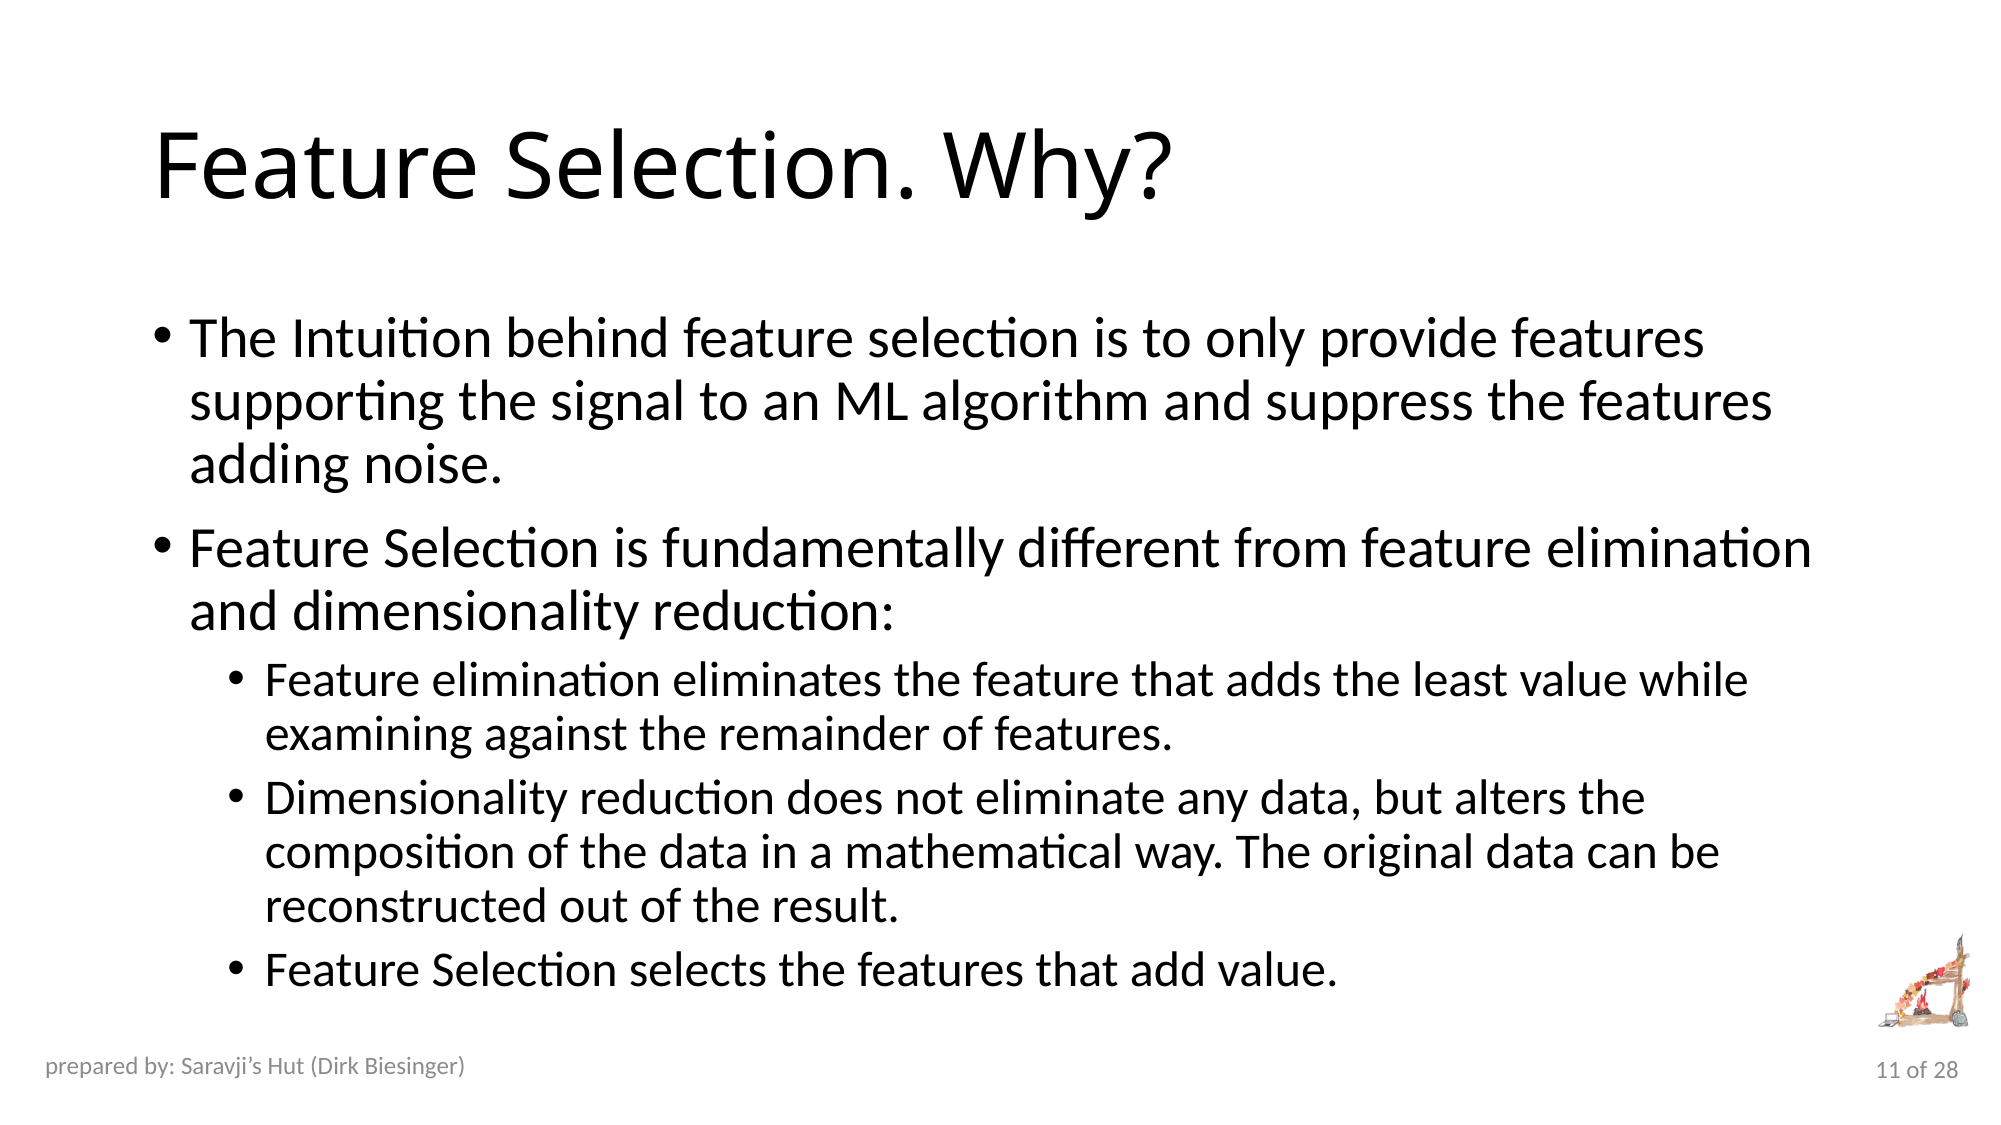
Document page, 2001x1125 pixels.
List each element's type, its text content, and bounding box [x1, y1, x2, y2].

list The Intuition behind feature selection is to only provide features supporting the signal to an ML algorithm and suppress the features adding noise. Feature Selection is fundamentally different from feature elimination and dimensionality reduction: Feature elimination eliminates the feature that adds the least value while examining against the remainder of features. Dimensionality reduction does not eliminate any data, but alters the composition of the data in a mathematical way. The original data can be reconstructed out of the result. Feature Selection selects the features that add value. [137, 299, 1863, 1014]
picture [1853, 908, 1996, 1050]
title Feature Selection. Why? [137, 59, 1863, 278]
